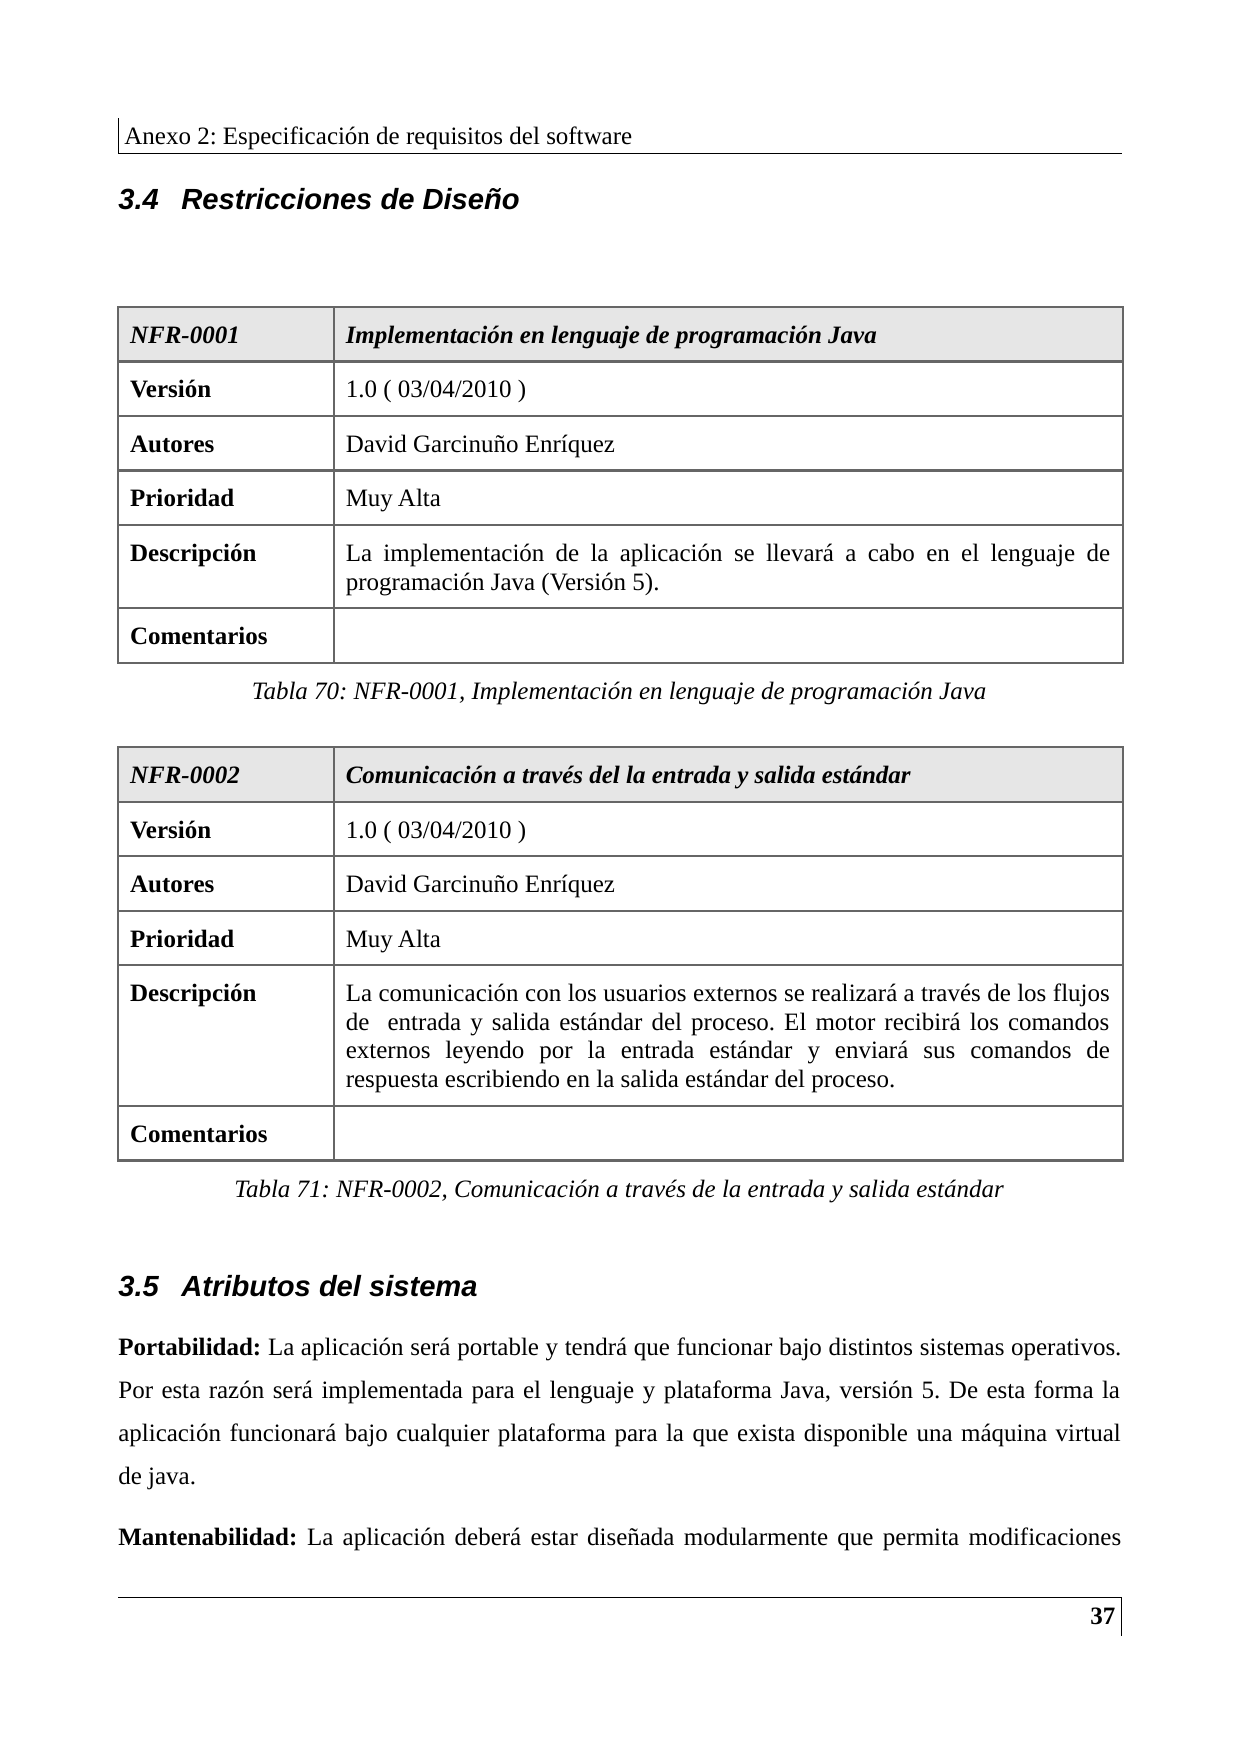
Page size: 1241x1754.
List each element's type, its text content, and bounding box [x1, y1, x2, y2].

text Tabla 71: NFR-0002, Comunicación a través de la entrada y salida estándar [118, 1174, 1122, 1203]
table_cell Comentarios [119, 609, 333, 662]
table_cell Prioridad [119, 912, 333, 964]
table_cell La implementación de la aplicación se llevará a cabo en el lenguaje de programación Java (Versión 5). [335, 526, 1122, 607]
subtitle Restricciones de Diseño [118, 182, 1122, 216]
table_cell Muy Alta [335, 912, 1122, 964]
table_header Comunicación a través del la entrada y salida estándar [335, 748, 1122, 801]
table_cell David Garcinuño Enríquez [335, 417, 1122, 469]
table_cell 1.0 ( 03/04/2010 ) [335, 803, 1122, 855]
table_header Implementación en lenguaje de programación Java [335, 308, 1122, 360]
table_cell Versión [119, 803, 333, 855]
table_cell Descripción [119, 966, 333, 1105]
text Mantenabilidad: La aplicación deberá estar diseñada modularmente que permita modificaciones [118, 1522, 1122, 1551]
table_cell Prioridad [119, 472, 333, 524]
text Tabla 70: NFR-0001, Implementación en lenguaje de programación Java [118, 676, 1122, 705]
table_header NFR-0001 [119, 308, 333, 360]
text Portabilidad: La aplicación será portable y tendrá que funcionar bajo distintos sistemas operativos. Por esta razón será implementada para el lenguaje y plataforma Java, versión 5. De esta forma la aplicación funcionará bajo cualquier plataforma para la que exista disponible una máquina virtual de java. [118, 1332, 1122, 1490]
table_cell Versión [119, 363, 333, 415]
table_header NFR-0002 [119, 748, 333, 801]
table_cell Muy Alta [335, 472, 1122, 524]
subtitle Atributos del sistema [118, 1269, 1122, 1303]
table_cell La comunicación con los usuarios externos se realizará a través de los flujos de entrada y salida estándar del proceso. El motor recibirá los comandos externos leyendo por la entrada estándar y enviará sus comandos de respuesta escribiendo en la salida estándar del proceso. [335, 966, 1122, 1105]
table_cell [335, 1107, 1122, 1159]
table_cell Autores [119, 417, 333, 469]
table_cell Autores [119, 857, 333, 910]
table_cell Descripción [119, 526, 333, 607]
table_cell David Garcinuño Enríquez [335, 857, 1122, 910]
table_cell 1.0 ( 03/04/2010 ) [335, 363, 1122, 415]
table_cell Comentarios [119, 1107, 333, 1159]
table_cell [335, 609, 1122, 662]
